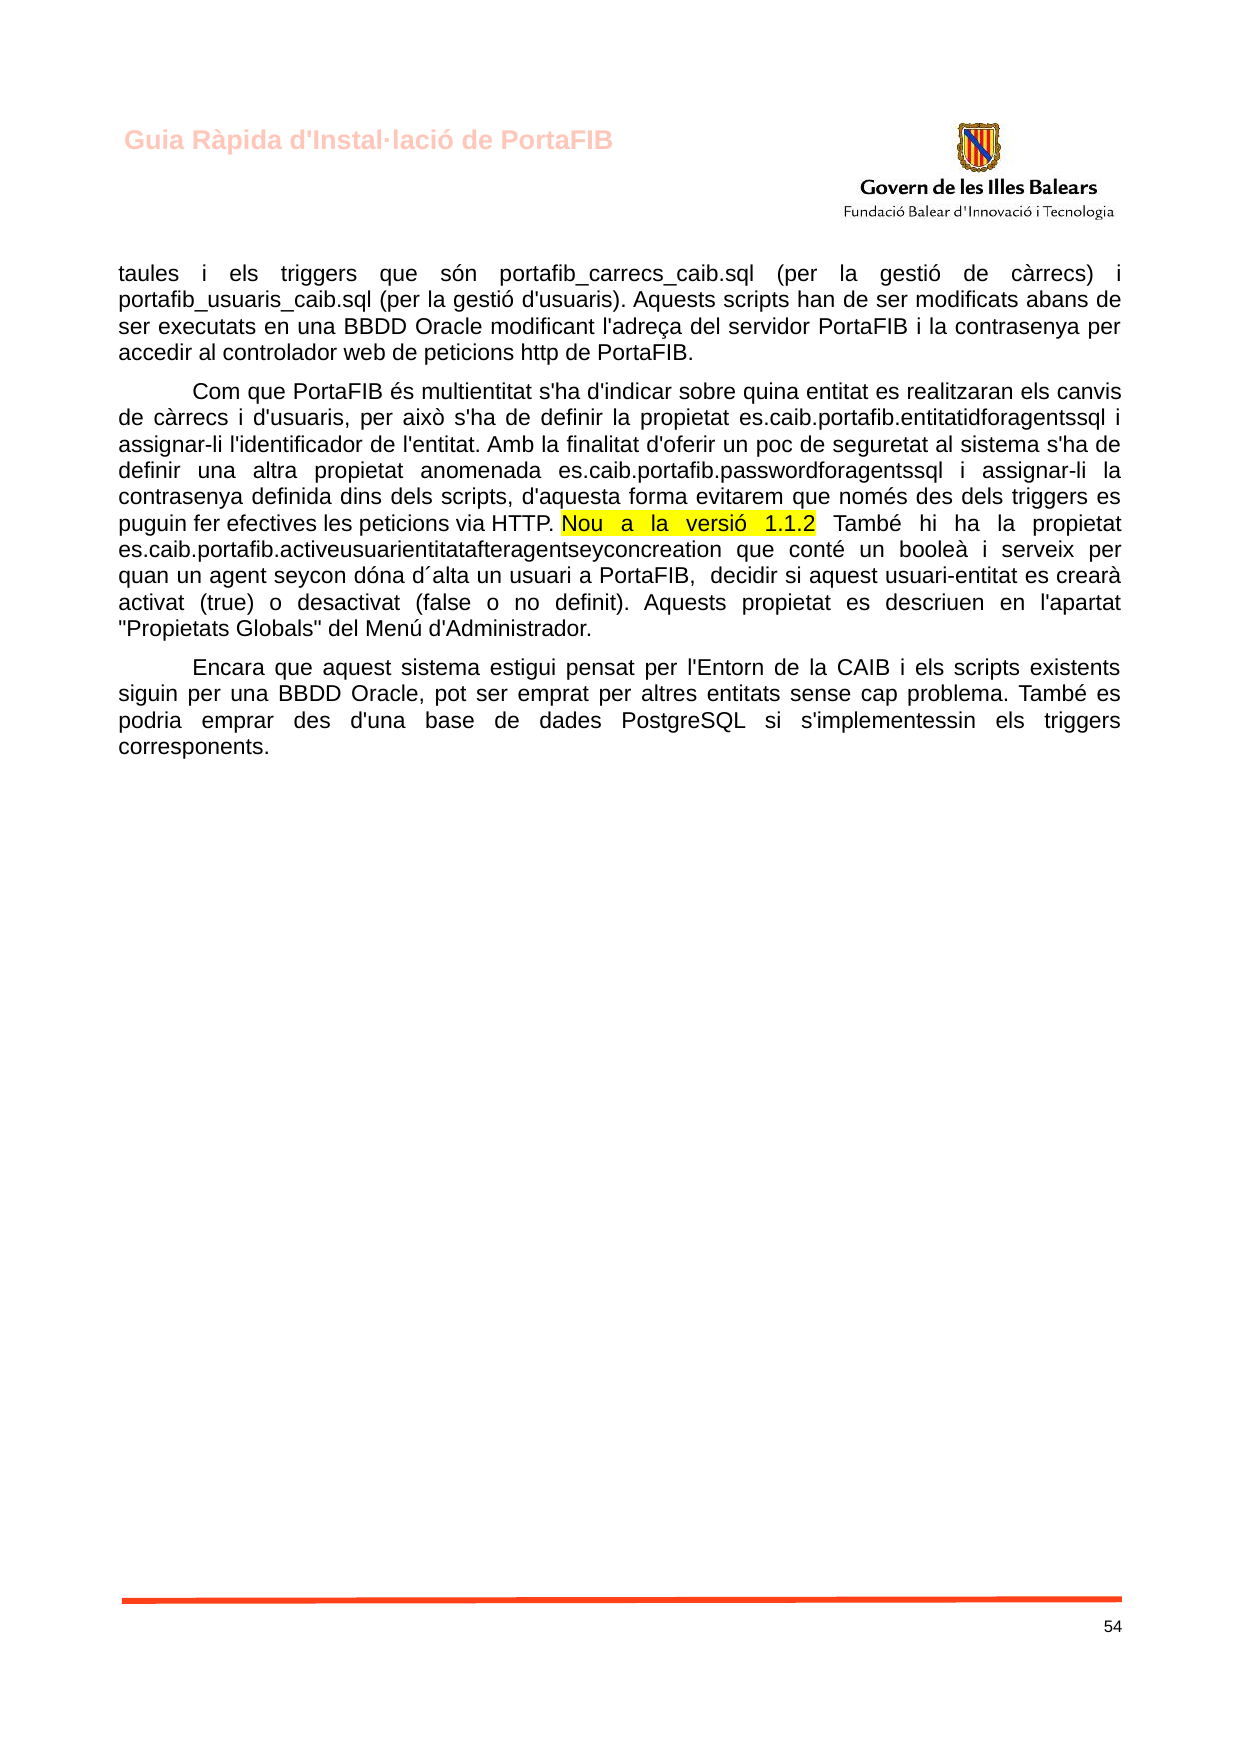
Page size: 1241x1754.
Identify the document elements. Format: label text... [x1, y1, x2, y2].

text Encara que aquest sistema estigui pensat per l'Entorn de la CAIB i els scripts existents siguin per una BBDD Oracle, pot ser emprat per altres entitats sense cap problema. També es podria emprar des d'una base de dades PostgreSQL si s'implementessin els triggers corresponents. [118, 654, 1122, 759]
picture [840, 123, 1117, 220]
text taules i els triggers que són portafib_carrecs_caib.sql (per la gestió de càrrecs) i portafib_usuaris_caib.sql (per la gestió d'usuaris). Aquests scripts han de ser modificats abans de ser executats en una BBDD Oracle modificant l'adreça del servidor PortaFIB i la contrasenya per accedir al controlador web de peticions http de PortaFIB. [118, 260, 1122, 365]
text Com que PortaFIB és multientitat s'ha d'indicar sobre quina entitat es realitzaran els canvis de càrrecs i d'usuaris, per això s'ha de definir la propietat es.caib.portafib.entitatidforagentssql i assignar-li l'identificador de l'entitat. Amb la finalitat d'oferir un poc de seguretat al sistema s'ha de definir una altra propietat anomenada es.caib.portafib.passwordforagentssql i assignar-li la contrasenya definida dins dels scripts, d'aquesta forma evitarem que només des dels triggers es puguin fer efectives les peticions via HTTP. Nou a la versió 1.1.2 També hi ha la propietat es.caib.portafib.activeusuarientitatafteragentseyconcreation que conté un booleà i serveix per quan un agent seycon dóna d´alta un usuari a PortaFIB, decidir si aquest usuari-entitat es crearà activat (true) o desactivat (false o no definit). Aquests propietat es descriuen en l'apartat "Propietats Globals" del Menú d'Administrador. [118, 378, 1122, 641]
